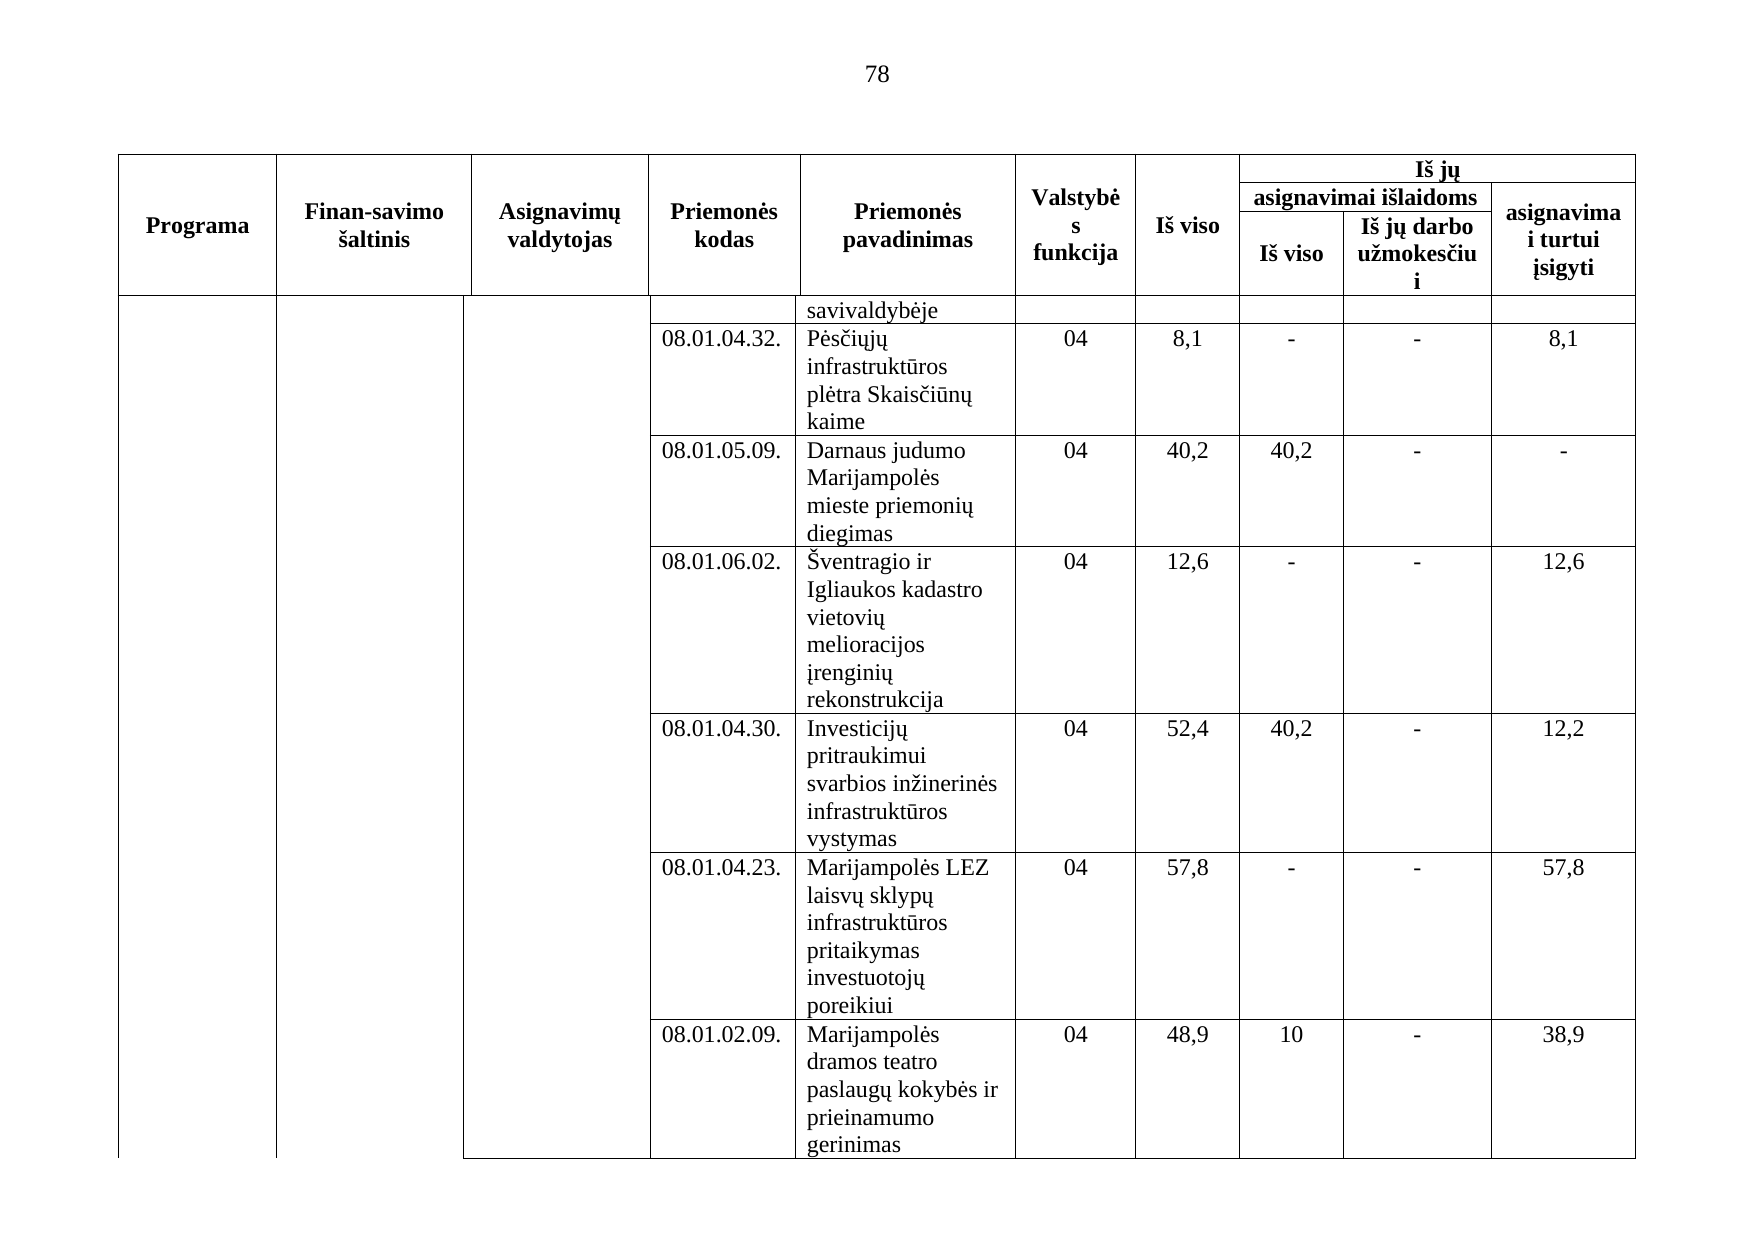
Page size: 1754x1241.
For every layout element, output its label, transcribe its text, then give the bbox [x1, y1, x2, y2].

table_header Iš viso [1136, 155, 1239, 295]
table_cell [464, 713, 650, 852]
table_header Valstybės funkcija [1016, 155, 1135, 295]
table_cell 52,4 [1136, 714, 1239, 852]
table_cell asignavimai turtui įsigyti [1492, 183, 1635, 295]
table_cell Iš viso [1240, 212, 1343, 295]
table_cell 04 [1016, 324, 1135, 435]
table_cell 08.01.02.09. [651, 1020, 795, 1158]
table_cell [464, 296, 650, 546]
table_header Asignavimų valdytojas [472, 155, 648, 295]
table_cell - [1344, 324, 1491, 435]
table_cell 04 [1016, 1020, 1135, 1158]
table_cell 40,2 [1136, 436, 1239, 546]
table_header Finan-savimo šaltinis [277, 155, 471, 295]
table_cell 12,6 [1136, 547, 1239, 713]
table_cell Šventragio ir Igliaukos kadastro vietovių melioracijos įrenginių rekonstrukcija [796, 547, 1015, 713]
table_cell 12,6 [1492, 547, 1635, 713]
table_cell 08.01.04.32. [651, 324, 795, 435]
table_cell [1240, 296, 1343, 323]
table_cell 04 [1016, 547, 1135, 713]
table_cell 57,8 [1136, 853, 1239, 1019]
table_header Programa [119, 155, 276, 295]
table_cell 04 [1016, 853, 1135, 1019]
table_cell - [1344, 547, 1491, 713]
table_cell savivaldybėje [796, 296, 1015, 323]
table_cell [464, 1019, 650, 1158]
table_cell [464, 546, 650, 713]
table_cell - [1240, 547, 1343, 713]
table_cell - [1492, 436, 1635, 546]
table_cell 40,2 [1240, 436, 1343, 546]
table_cell 10 [1240, 1020, 1343, 1158]
table_cell - [1344, 296, 1491, 323]
table_cell - [1344, 714, 1491, 852]
table_cell - [1240, 324, 1343, 435]
table_cell [464, 852, 650, 1019]
table_cell Darnaus judumo Marijampolės mieste priemonių diegimas [796, 436, 1015, 546]
table_cell Marijampolės LEZ laisvų sklypų infrastruktūros pritaikymas investuotojų poreikiui [796, 853, 1015, 1019]
table_cell - [1344, 436, 1491, 546]
table_cell 04 [1016, 436, 1135, 546]
table_cell 48,9 [1136, 1020, 1239, 1158]
table_cell 12,2 [1492, 714, 1635, 852]
table_cell Pėsčiųjų infrastruktūros plėtra Skaisčiūnų kaime [796, 324, 1015, 435]
table_cell - [1240, 853, 1343, 1019]
table_cell [1136, 296, 1239, 323]
table_cell - [1492, 296, 1635, 323]
table_cell - [1344, 1020, 1491, 1158]
table_cell asignavimai išlaidoms [1240, 183, 1491, 211]
table_cell 57,8 [1492, 853, 1635, 1019]
table_cell 8,1 [1492, 324, 1635, 435]
table_cell 08.01.05.09. [651, 436, 795, 546]
table_cell Iš jų darbo užmokesčiui [1344, 212, 1491, 295]
table_cell 08.01.04.23. [651, 853, 795, 1019]
table_header Iš jų [1240, 155, 1635, 182]
table_cell - [1344, 853, 1491, 1019]
table_header Priemonės kodas [649, 155, 800, 295]
table_cell 08.01.04.30. [651, 714, 795, 852]
table_cell 08.01.06.02. [651, 547, 795, 713]
table_header Priemonės pavadinimas [801, 155, 1015, 295]
table_cell 04 [1016, 714, 1135, 852]
table_cell 8,1 [1136, 324, 1239, 435]
table_cell [277, 296, 463, 1158]
table_cell [119, 296, 276, 1158]
table_cell [1016, 296, 1135, 323]
table_cell Investicijų pritraukimui svarbios inžinerinės infrastruktūros vystymas [796, 714, 1015, 852]
table_cell Marijampolės dramos teatro paslaugų kokybės ir prieinamumo gerinimas [796, 1020, 1015, 1158]
table_cell [651, 296, 795, 323]
table_cell 38,9 [1492, 1020, 1635, 1158]
table_cell 40,2 [1240, 714, 1343, 852]
